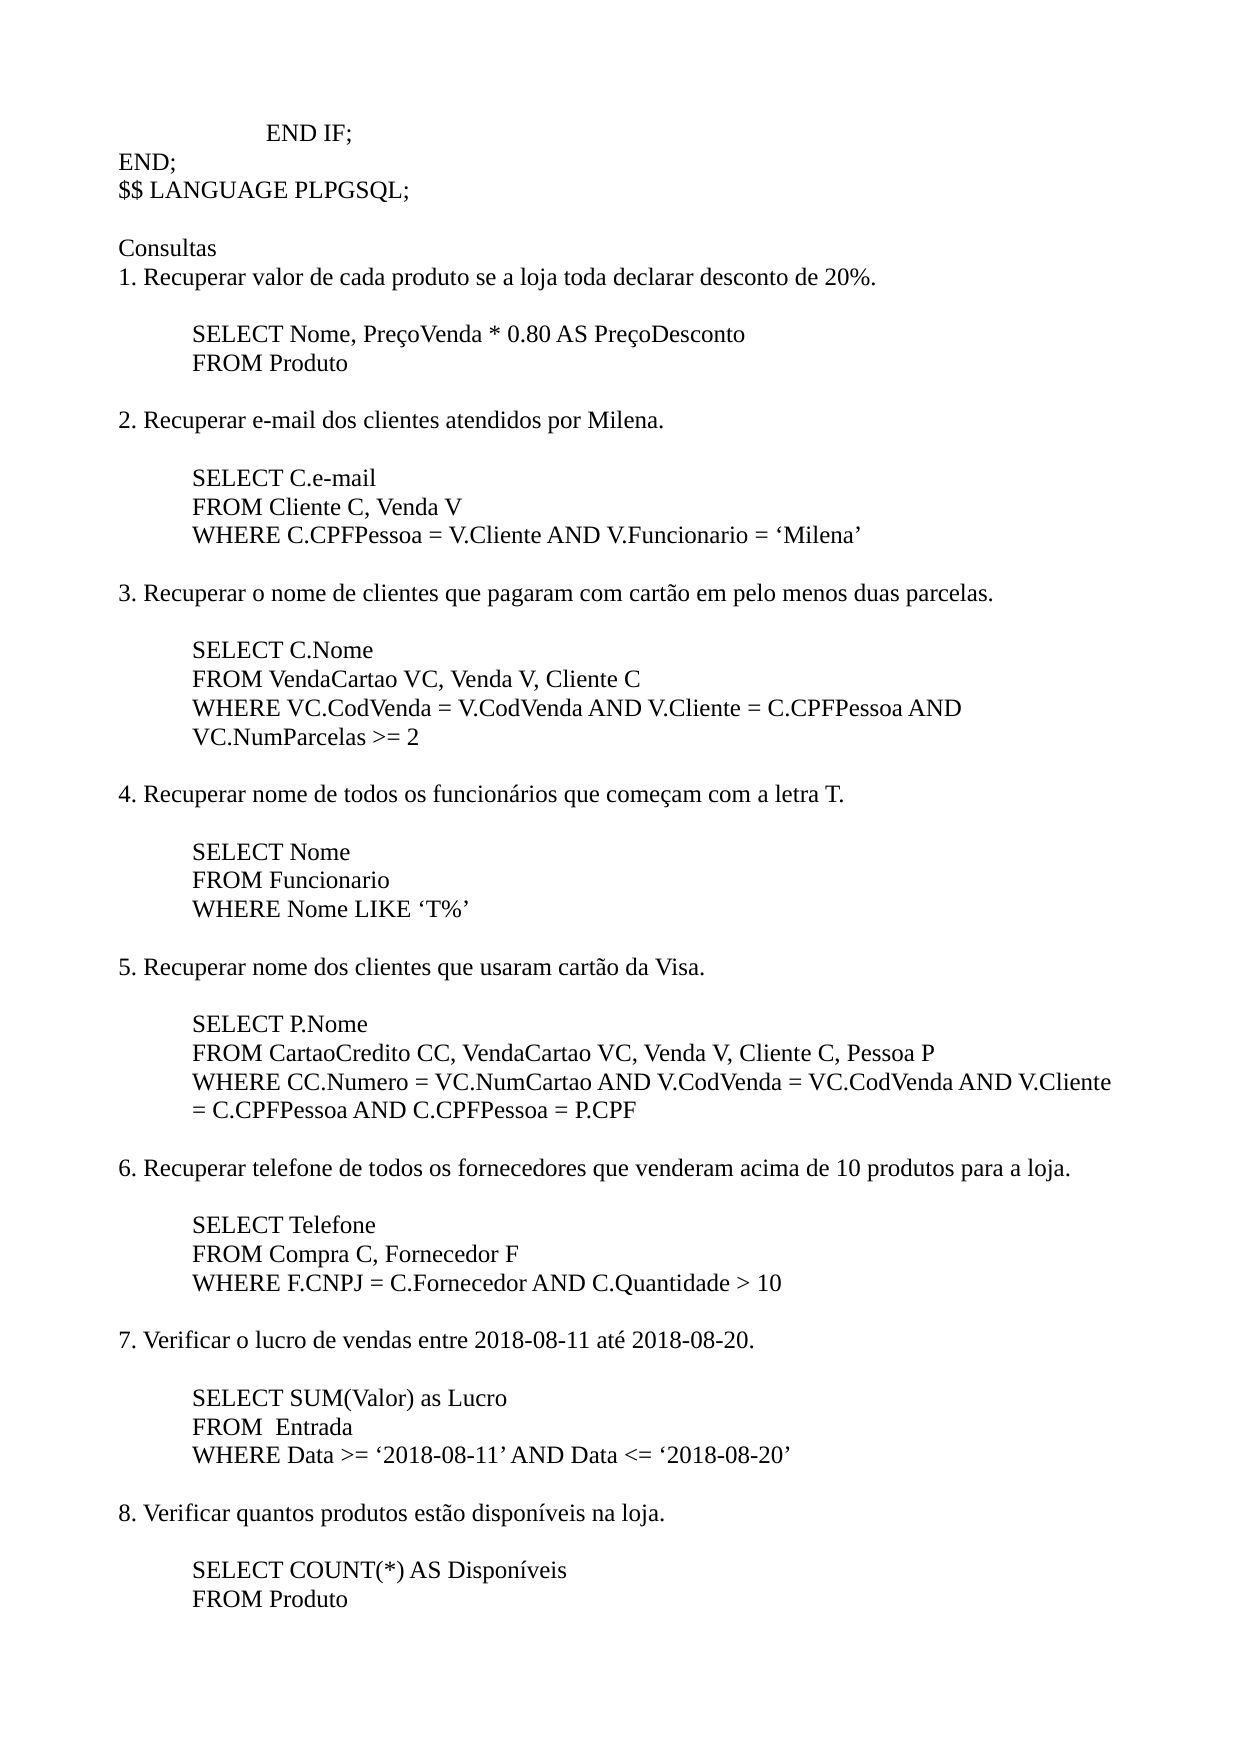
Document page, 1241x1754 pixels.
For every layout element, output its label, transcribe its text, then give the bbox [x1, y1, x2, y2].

text FROM CartaoCredito CC, VendaCartao VC, Venda V, Cliente C, Pessoa P [118, 1038, 1122, 1067]
text FROM Compra C, Fornecedor F [118, 1239, 1122, 1268]
text WHERE VC.CodVenda = V.CodVenda AND V.Cliente = C.CPFPessoa AND VC.NumParcelas >= 2 [192, 693, 1122, 751]
text FROM Cliente C, Venda V [118, 492, 1122, 521]
text 1. Recuperar valor de cada produto se a loja toda declarar desconto de 20%. [118, 262, 1122, 291]
text 6. Recuperar telefone de todos os fornecedores que venderam acima de 10 produtos para a loja. [118, 1153, 1122, 1182]
text FROM VendaCartao VC, Venda V, Cliente C [118, 664, 1122, 693]
text END IF; [118, 118, 1122, 147]
text WHERE F.CNPJ = C.Fornecedor AND C.Quantidade > 10 [118, 1268, 1122, 1297]
text 2. Recuperar e-mail dos clientes atendidos por Milena. [118, 406, 1122, 434]
text SELECT Nome [118, 837, 1122, 866]
text 5. Recuperar nome dos clientes que usaram cartão da Visa. [118, 952, 1122, 981]
text 7. Verificar o lucro de vendas entre 2018-08-11 até 2018-08-20. [118, 1326, 1122, 1354]
text SELECT COUNT(*) AS Disponíveis [118, 1556, 1122, 1584]
text FROM Entrada [118, 1412, 1122, 1441]
text 8. Verificar quantos produtos estão disponíveis na loja. [118, 1498, 1122, 1527]
text Consultas [118, 233, 1122, 262]
text $$ LANGUAGE PLPGSQL; [118, 176, 1122, 204]
text 4. Recuperar nome de todos os funcionários que começam com a letra T. [118, 779, 1122, 808]
text SELECT Nome, PreçoVenda * 0.80 AS PreçoDesconto [118, 319, 1122, 348]
text SELECT C.Nome [118, 636, 1122, 664]
text SELECT Telefone [118, 1211, 1122, 1239]
text SELECT SUM(Valor) as Lucro [118, 1383, 1122, 1412]
text FROM Produto [118, 348, 1122, 377]
text WHERE Nome LIKE ‘T%’ [118, 894, 1122, 923]
text END; [118, 147, 1122, 176]
text SELECT C.e-mail [118, 463, 1122, 492]
text FROM Funcionario [118, 866, 1122, 894]
text 3. Recuperar o nome de clientes que pagaram com cartão em pelo menos duas parcelas. [118, 578, 1122, 607]
text WHERE Data >= ‘2018-08-11’ AND Data <= ‘2018-08-20’ [118, 1441, 1122, 1469]
text WHERE CC.Numero = VC.NumCartao AND V.CodVenda = VC.CodVenda AND V.Cliente = C.CPFPessoa AND C.CPFPessoa = P.CPF [118, 1067, 1122, 1124]
text SELECT P.Nome [118, 1009, 1122, 1038]
text WHERE C.CPFPessoa = V.Cliente AND V.Funcionario = ‘Milena’ [118, 521, 1122, 549]
text FROM Produto [118, 1584, 1122, 1613]
